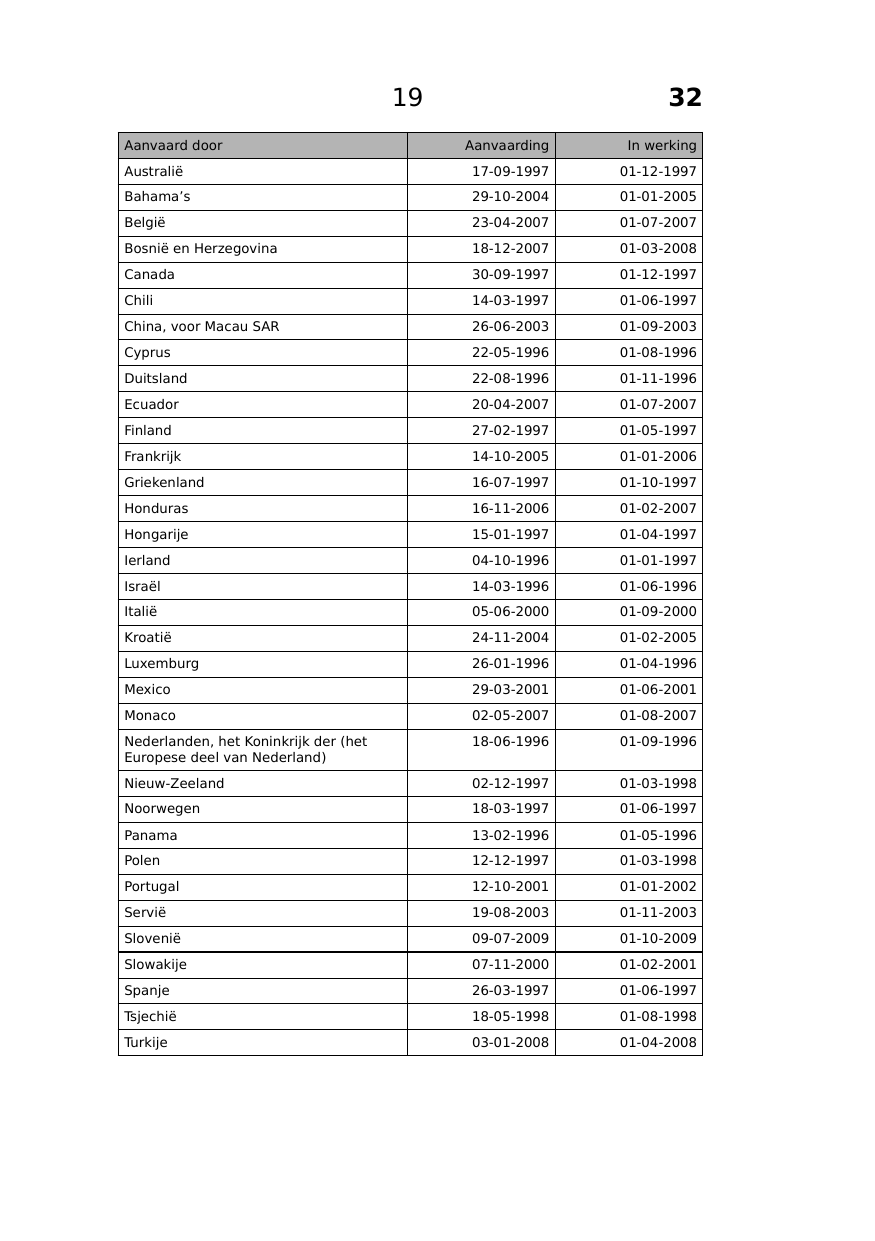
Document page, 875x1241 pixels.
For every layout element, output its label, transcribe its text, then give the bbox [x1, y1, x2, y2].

table_header Aanvaard door [119, 133, 407, 158]
table_cell 01-02-2005 [556, 626, 702, 651]
table_cell 01-06-1997 [556, 979, 702, 1003]
table_cell 07-11-2000 [408, 953, 555, 977]
table_cell 01-07-2007 [556, 211, 702, 236]
table_cell België [119, 211, 407, 236]
table_cell 29-10-2004 [408, 185, 555, 210]
table_cell 01-03-1998 [556, 771, 702, 796]
table_cell 26-01-1996 [408, 652, 555, 677]
table_cell 16-07-1997 [408, 470, 555, 495]
table_cell 01-04-1997 [556, 522, 702, 547]
table_cell Tsjechië [119, 1004, 407, 1029]
table_cell 12-10-2001 [408, 875, 555, 899]
table_cell China, voor Macau SAR [119, 315, 407, 339]
table_cell 01-05-1997 [556, 418, 702, 443]
table_cell 01-09-2003 [556, 315, 702, 339]
table_cell 19-08-2003 [408, 901, 555, 926]
table_cell 04-10-1996 [408, 548, 555, 573]
table_cell 01-11-2003 [556, 901, 702, 926]
table_cell 13-02-1996 [408, 823, 555, 848]
table_cell Duitsland [119, 366, 407, 391]
table_cell Noorwegen [119, 797, 407, 822]
table_cell 01-03-2008 [556, 237, 702, 262]
table_cell 01-12-1997 [556, 159, 702, 184]
table_cell 02-12-1997 [408, 771, 555, 796]
table_cell 01-11-1996 [556, 366, 702, 391]
table_cell 01-01-2006 [556, 444, 702, 469]
table_cell 30-09-1997 [408, 263, 555, 287]
table_cell 01-10-1997 [556, 470, 702, 495]
table_cell 01-06-1996 [556, 574, 702, 599]
table_cell 14-03-1997 [408, 289, 555, 313]
table_cell Monaco [119, 704, 407, 728]
table_cell Mexico [119, 678, 407, 702]
table_cell 05-06-2000 [408, 600, 555, 625]
table_cell Slovenië [119, 927, 407, 951]
table_cell 01-08-1998 [556, 1004, 702, 1029]
table_cell 01-12-1997 [556, 263, 702, 287]
table_cell 17-09-1997 [408, 159, 555, 184]
table_cell Israël [119, 574, 407, 599]
table_cell Slowakije [119, 953, 407, 977]
table_cell 26-06-2003 [408, 315, 555, 339]
table_cell 18-03-1997 [408, 797, 555, 822]
table_cell 01-08-2007 [556, 704, 702, 728]
table_cell 14-03-1996 [408, 574, 555, 599]
table_cell Italië [119, 600, 407, 625]
table_cell Nieuw-Zeeland [119, 771, 407, 796]
table_cell 01-01-1997 [556, 548, 702, 573]
table_cell 26-03-1997 [408, 979, 555, 1003]
table_cell Frankrijk [119, 444, 407, 469]
table_cell 18-06-1996 [408, 730, 555, 770]
table_cell Servië [119, 901, 407, 926]
table_cell Hongarije [119, 522, 407, 547]
table_cell Ierland [119, 548, 407, 573]
table_cell 29-03-2001 [408, 678, 555, 702]
table_cell Ecuador [119, 392, 407, 417]
table_header In werking [556, 133, 702, 158]
table_cell 01-01-2005 [556, 185, 702, 210]
table_cell 01-02-2007 [556, 496, 702, 521]
table_cell 01-10-2009 [556, 927, 702, 951]
table_cell Canada [119, 263, 407, 287]
table_cell Panama [119, 823, 407, 848]
table_cell 15-01-1997 [408, 522, 555, 547]
table_cell 03-01-2008 [408, 1030, 555, 1055]
table_cell Spanje [119, 979, 407, 1003]
table_cell 12-12-1997 [408, 849, 555, 874]
table_cell 01-09-1996 [556, 730, 702, 770]
table_cell Chili [119, 289, 407, 313]
table_cell 20-04-2007 [408, 392, 555, 417]
table_cell 22-05-1996 [408, 340, 555, 365]
table_cell Turkije [119, 1030, 407, 1055]
table_cell Portugal [119, 875, 407, 899]
table_cell 14-10-2005 [408, 444, 555, 469]
table_cell Australië [119, 159, 407, 184]
table_cell 01-06-2001 [556, 678, 702, 702]
table_cell Nederlanden, het Koninkrijk der (het Europese deel van Nederland) [119, 730, 407, 770]
table_cell 01-03-1998 [556, 849, 702, 874]
table_cell 01-06-1997 [556, 797, 702, 822]
table_cell Cyprus [119, 340, 407, 365]
table_cell 01-01-2002 [556, 875, 702, 899]
table_cell 18-12-2007 [408, 237, 555, 262]
table_cell Luxemburg [119, 652, 407, 677]
table_cell 01-04-2008 [556, 1030, 702, 1055]
table_cell 24-11-2004 [408, 626, 555, 651]
table_cell Bosnië en Herzegovina [119, 237, 407, 262]
table_cell 01-07-2007 [556, 392, 702, 417]
table_cell 02-05-2007 [408, 704, 555, 728]
table_cell 23-04-2007 [408, 211, 555, 236]
table_cell Kroatië [119, 626, 407, 651]
table_header Aanvaarding [408, 133, 555, 158]
table_cell 18-05-1998 [408, 1004, 555, 1029]
table_cell 01-09-2000 [556, 600, 702, 625]
table_cell 09-07-2009 [408, 927, 555, 951]
table_cell Bahama’s [119, 185, 407, 210]
table_cell Polen [119, 849, 407, 874]
table_cell Finland [119, 418, 407, 443]
table_cell 01-08-1996 [556, 340, 702, 365]
table_cell Honduras [119, 496, 407, 521]
table_cell 01-02-2001 [556, 953, 702, 977]
table_cell 01-04-1996 [556, 652, 702, 677]
table_cell 16-11-2006 [408, 496, 555, 521]
table_cell 27-02-1997 [408, 418, 555, 443]
table_cell Griekenland [119, 470, 407, 495]
table_cell 01-06-1997 [556, 289, 702, 313]
table_cell 22-08-1996 [408, 366, 555, 391]
table_cell 01-05-1996 [556, 823, 702, 848]
